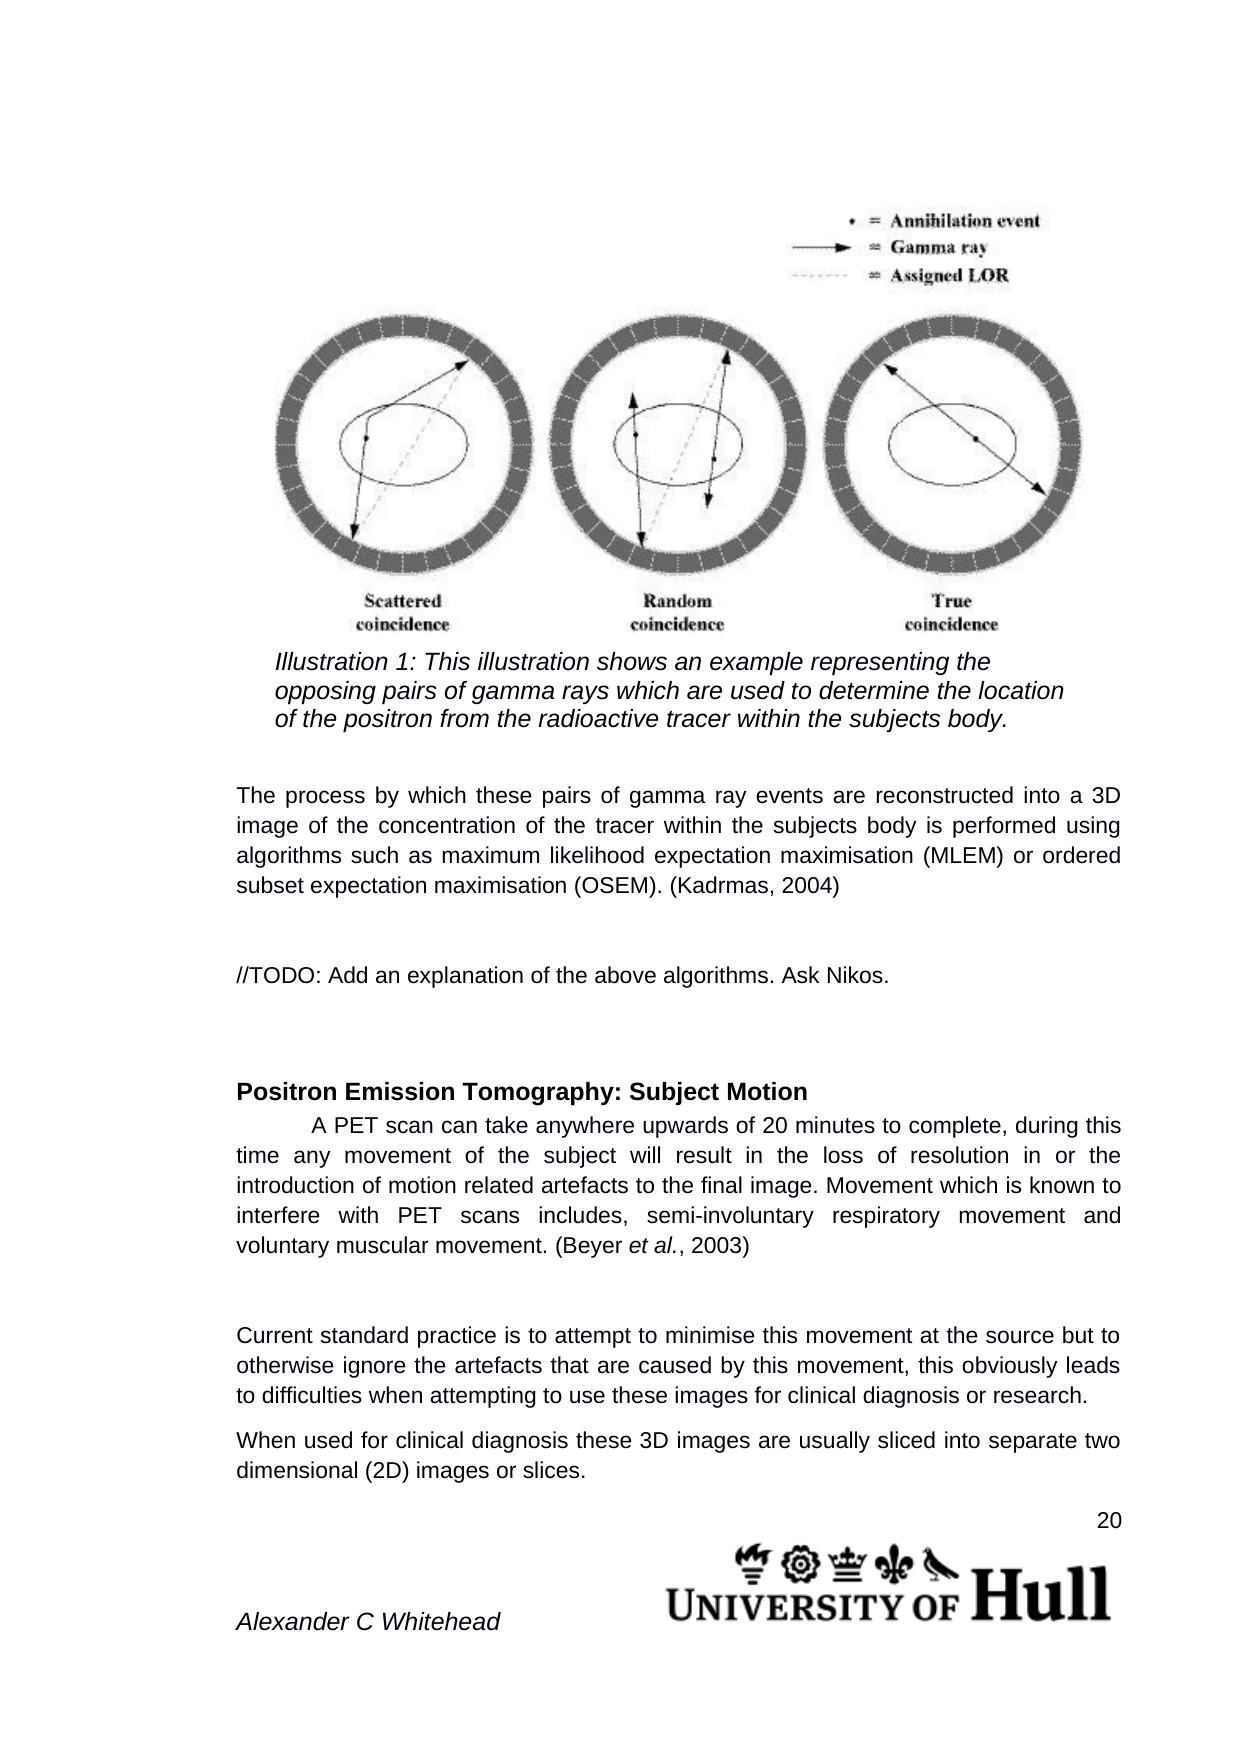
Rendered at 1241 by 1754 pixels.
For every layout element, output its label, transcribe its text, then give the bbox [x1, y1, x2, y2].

picture [659, 1533, 1119, 1631]
text //TODO: Add an explanation of the above algorithms. Ask Nikos. [236, 962, 1122, 988]
text Illustration 1: This illustration shows an example representing the opposing pairs of gamma rays which are used to determine the location of the positron from the radioactive tracer within the subjects body. [274, 642, 1084, 733]
text Current standard practice is to attempt to minimise this movement at the source but to otherwise ignore the artefacts that are caused by this movement, this obviously leads to difficulties when attempting to use these images for clinical diagnosis or research. [236, 1322, 1122, 1409]
picture [274, 206, 1084, 642]
text The process by which these pairs of gamma ray events are reconstructed into a 3D image of the concentration of the tracer within the subjects body is performed using algorithms such as maximum likelihood expectation maximisation (MLEM) or ordered subset expectation maximisation (OSEM). (Kadrmas, 2004) [236, 782, 1122, 899]
text When used for clinical diagnosis these 3D images are usually sliced into separate two dimensional (2D) images or slices. [236, 1427, 1122, 1484]
text A PET scan can take anywhere upwards of 20 minutes to complete, during this time any movement of the subject will result in the loss of resolution in or the introduction of motion related artefacts to the final image. Movement which is known to interfere with PET scans includes, semi-involuntary respiratory movement and voluntary muscular movement. (Beyer et al., 2003)⁠ [236, 1112, 1122, 1259]
subtitle Positron Emission Tomography: Subject Motion [236, 1077, 1122, 1105]
